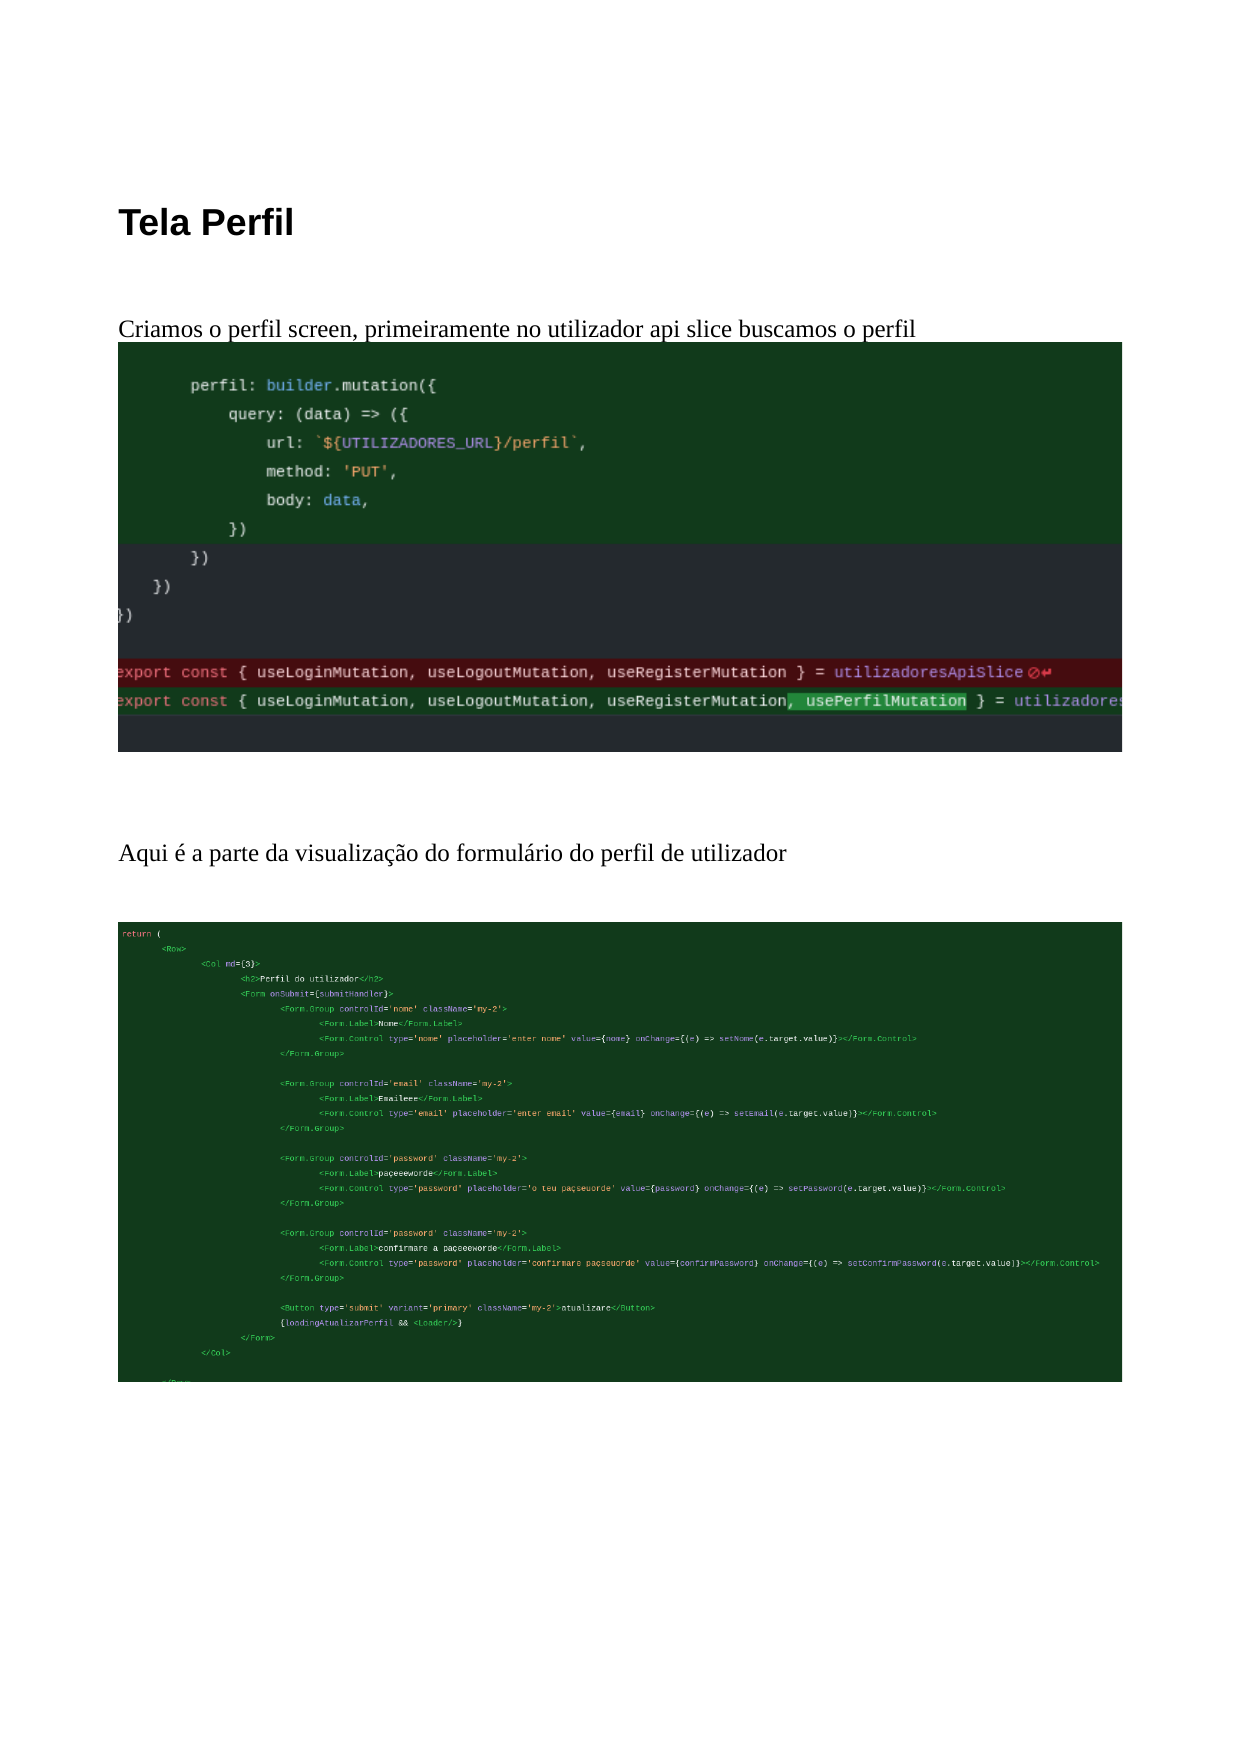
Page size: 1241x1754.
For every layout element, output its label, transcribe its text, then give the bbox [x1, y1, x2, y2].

picture [118, 342, 1123, 752]
subtitle Tela Perfil [118, 201, 1122, 244]
picture [118, 922, 1123, 1382]
text Aqui é a parte da visualização do formulário do perfil de utilizador [118, 838, 1122, 867]
text Criamos o perfil screen, primeiramente no utilizador api slice buscamos o perfil [118, 314, 1122, 342]
